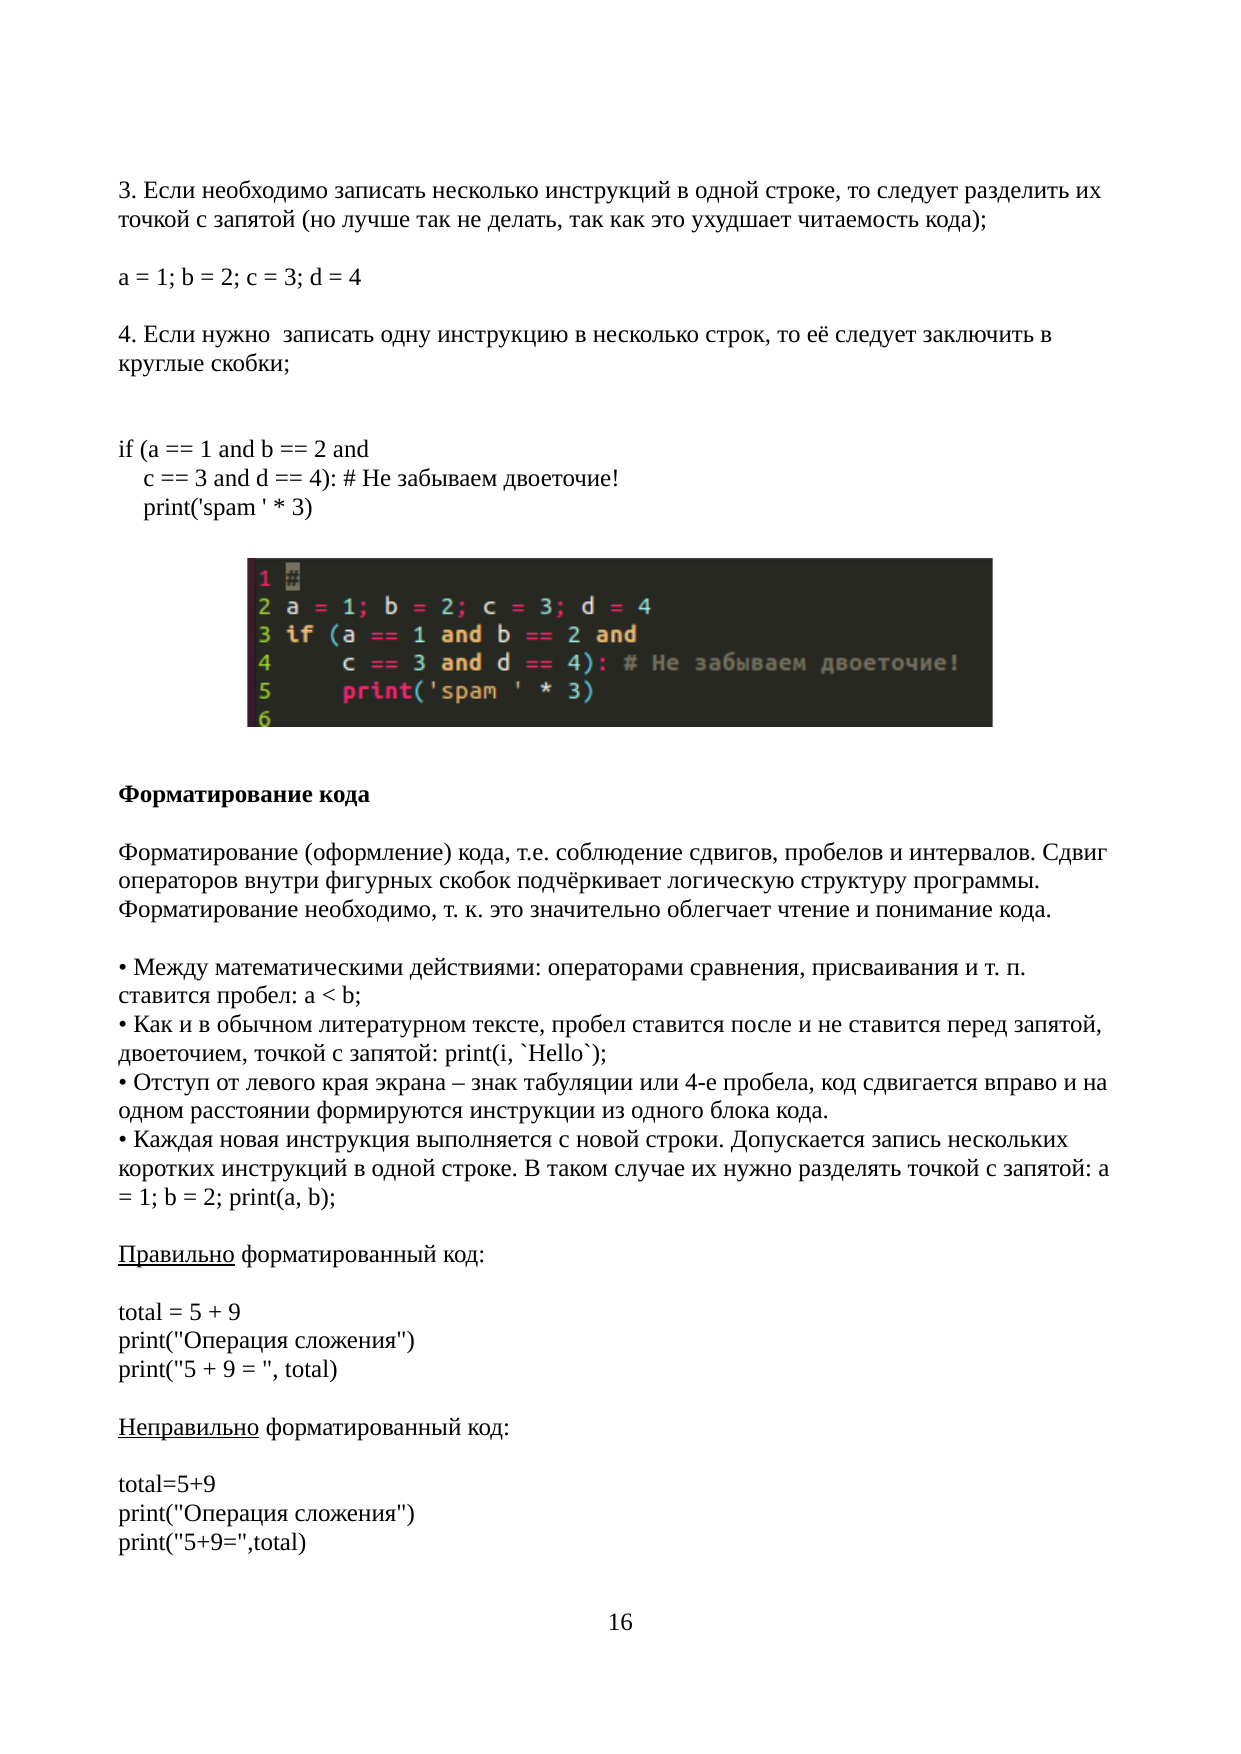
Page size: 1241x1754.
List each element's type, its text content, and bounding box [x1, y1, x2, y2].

text 3. Если необходимо записать несколько инструкций в одной строке, то следует разделить их точкой с запятой (но лучше так не делать, так как это ухудшает читаемость кода); [118, 176, 1122, 233]
text total = 5 + 9 [118, 1297, 1122, 1326]
text Форматирование кода [118, 779, 1122, 808]
text print("5 + 9 = ", total) [118, 1354, 1122, 1383]
text • Как и в обычном литературном тексте, пробел ставится после и не ставится перед запятой, двоеточием, точкой с запятой: print(i, `Hello`); [118, 1009, 1122, 1067]
text if (a == 1 and b == 2 and [118, 434, 1122, 463]
text total=5+9 [118, 1469, 1122, 1498]
text print("Операция сложения") [118, 1498, 1122, 1527]
text Неправильно форматированный код: [118, 1412, 1122, 1441]
text print("Операция сложения") [118, 1326, 1122, 1354]
text Правильно форматированный код: [118, 1239, 1122, 1268]
text print("5+9=",total) [118, 1527, 1122, 1556]
picture [247, 558, 993, 727]
text 4. Если нужно записать одну инструкцию в несколько строк, то её следует заключить в круглые скобки; [118, 319, 1122, 377]
text print('spam ' * 3) [118, 492, 1122, 521]
text c == 3 and d == 4): # Не забываем двоеточие! [118, 463, 1122, 492]
text a = 1; b = 2; c = 3; d = 4 [118, 262, 1122, 291]
text • Каждая новая инструкция выполняется с новой строки. Допускается запись нескольких коротких инструкций в одной строке. В таком случае их нужно разделять точкой с запятой: a = 1; b = 2; print(a, b); [118, 1124, 1122, 1211]
text • Отступ от левого края экрана – знак табуляции или 4-е пробела, код сдвигается вправо и на одном расстоянии формируются инструкции из одного блока кода. [118, 1067, 1122, 1124]
text • Между математическими действиями: операторами сравнения, присваивания и т. п. ставится пробел: a < b; [118, 952, 1122, 1009]
text Форматирование (оформление) кода, т.е. соблюдение сдвигов, пробелов и интервалов. Сдвиг операторов внутри фигурных скобок подчёркивает логическую структуру программы. Форматирование необходимо, т. к. это значительно облегчает чтение и понимание кода. [118, 837, 1122, 923]
